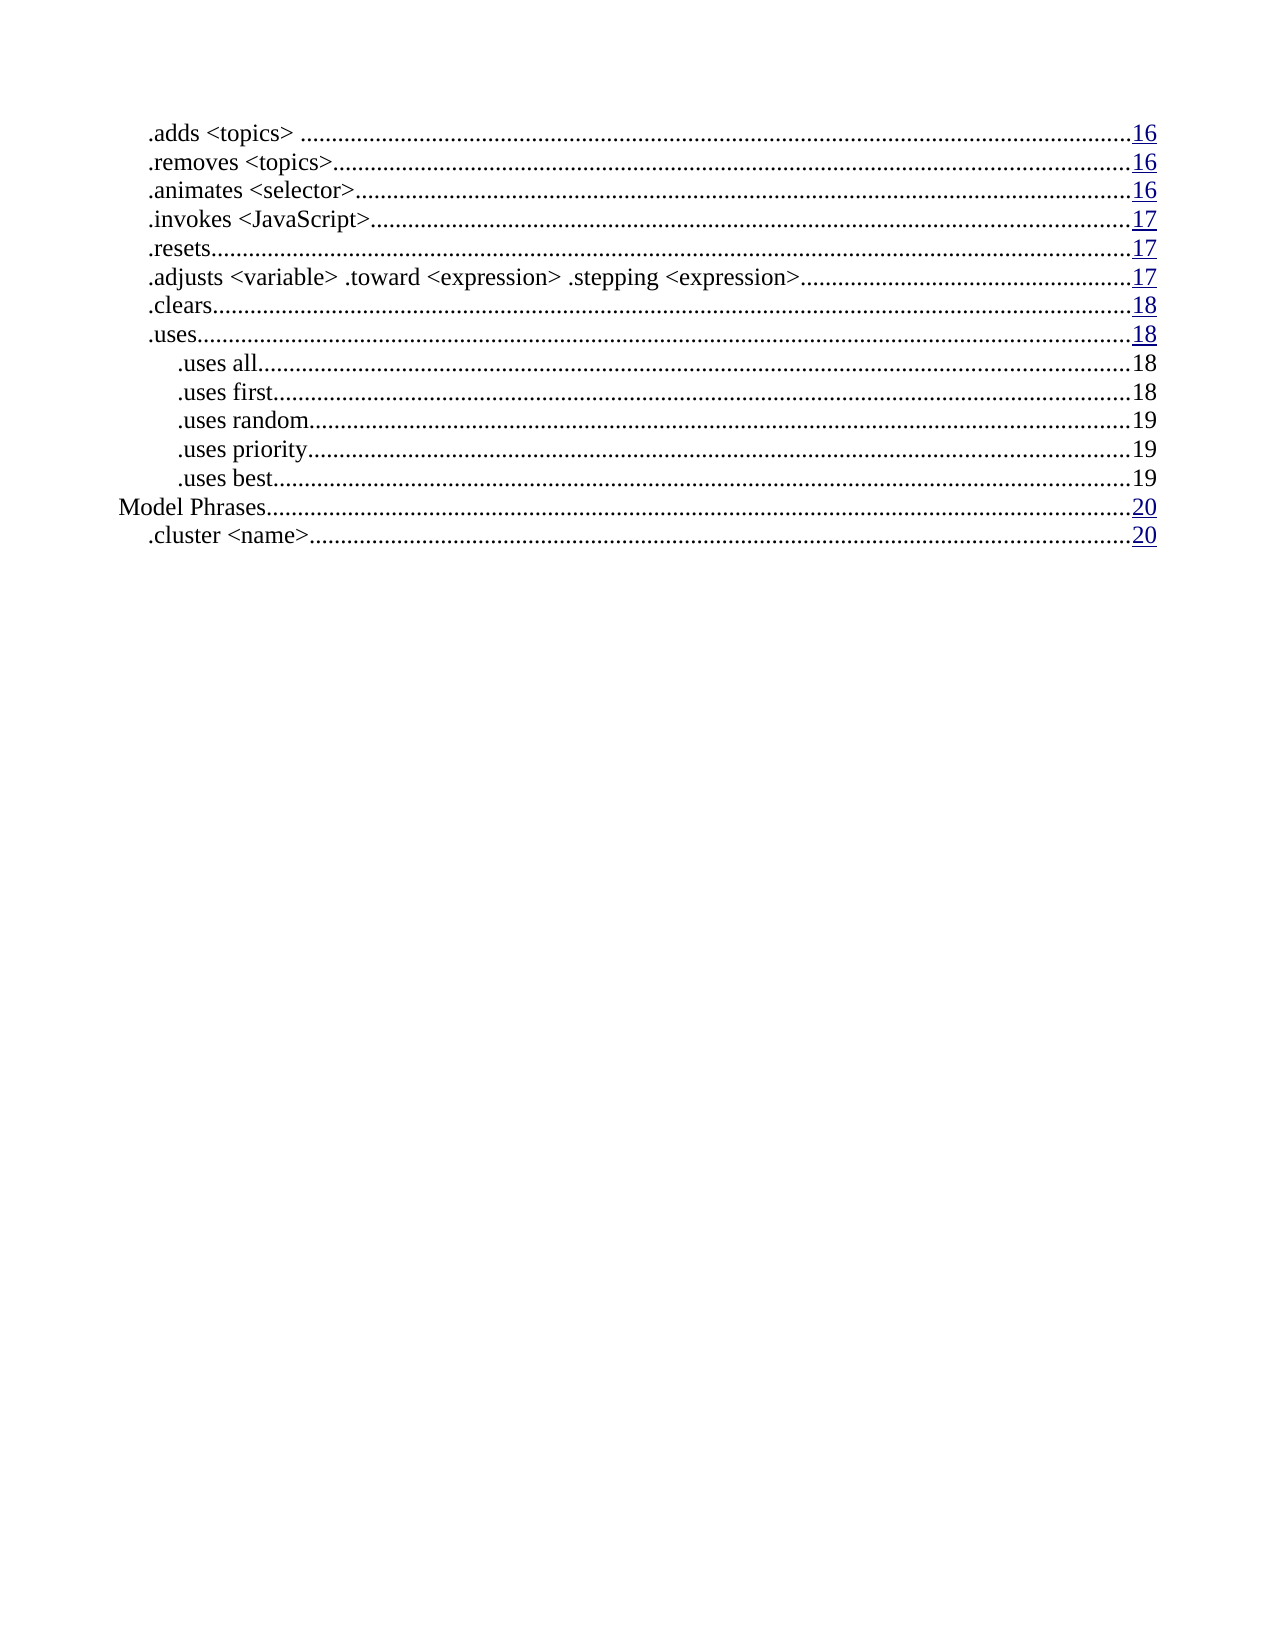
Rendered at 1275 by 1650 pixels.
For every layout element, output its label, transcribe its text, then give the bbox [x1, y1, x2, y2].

text .animates <selector> 16 [148, 176, 1157, 204]
text .removes <topics> 16 [148, 147, 1157, 176]
text .uses 18 [148, 319, 1157, 348]
text .adds <topics> 16 [148, 118, 1157, 147]
text .uses random 19 [177, 406, 1157, 434]
text .uses priority 19 [177, 434, 1157, 463]
text .adjusts <variable> .toward <expression> .stepping <expression> 17 [148, 262, 1157, 291]
text .uses best 19 [177, 463, 1157, 492]
text .uses first 18 [177, 377, 1157, 406]
text .uses all 18 [177, 348, 1157, 377]
text .cluster <name> 20 [148, 521, 1157, 549]
text Model Phrases 20 [118, 492, 1157, 521]
text .resets 17 [148, 233, 1157, 262]
text .invokes <JavaScript> 17 [148, 204, 1157, 233]
text .clears 18 [148, 291, 1157, 319]
